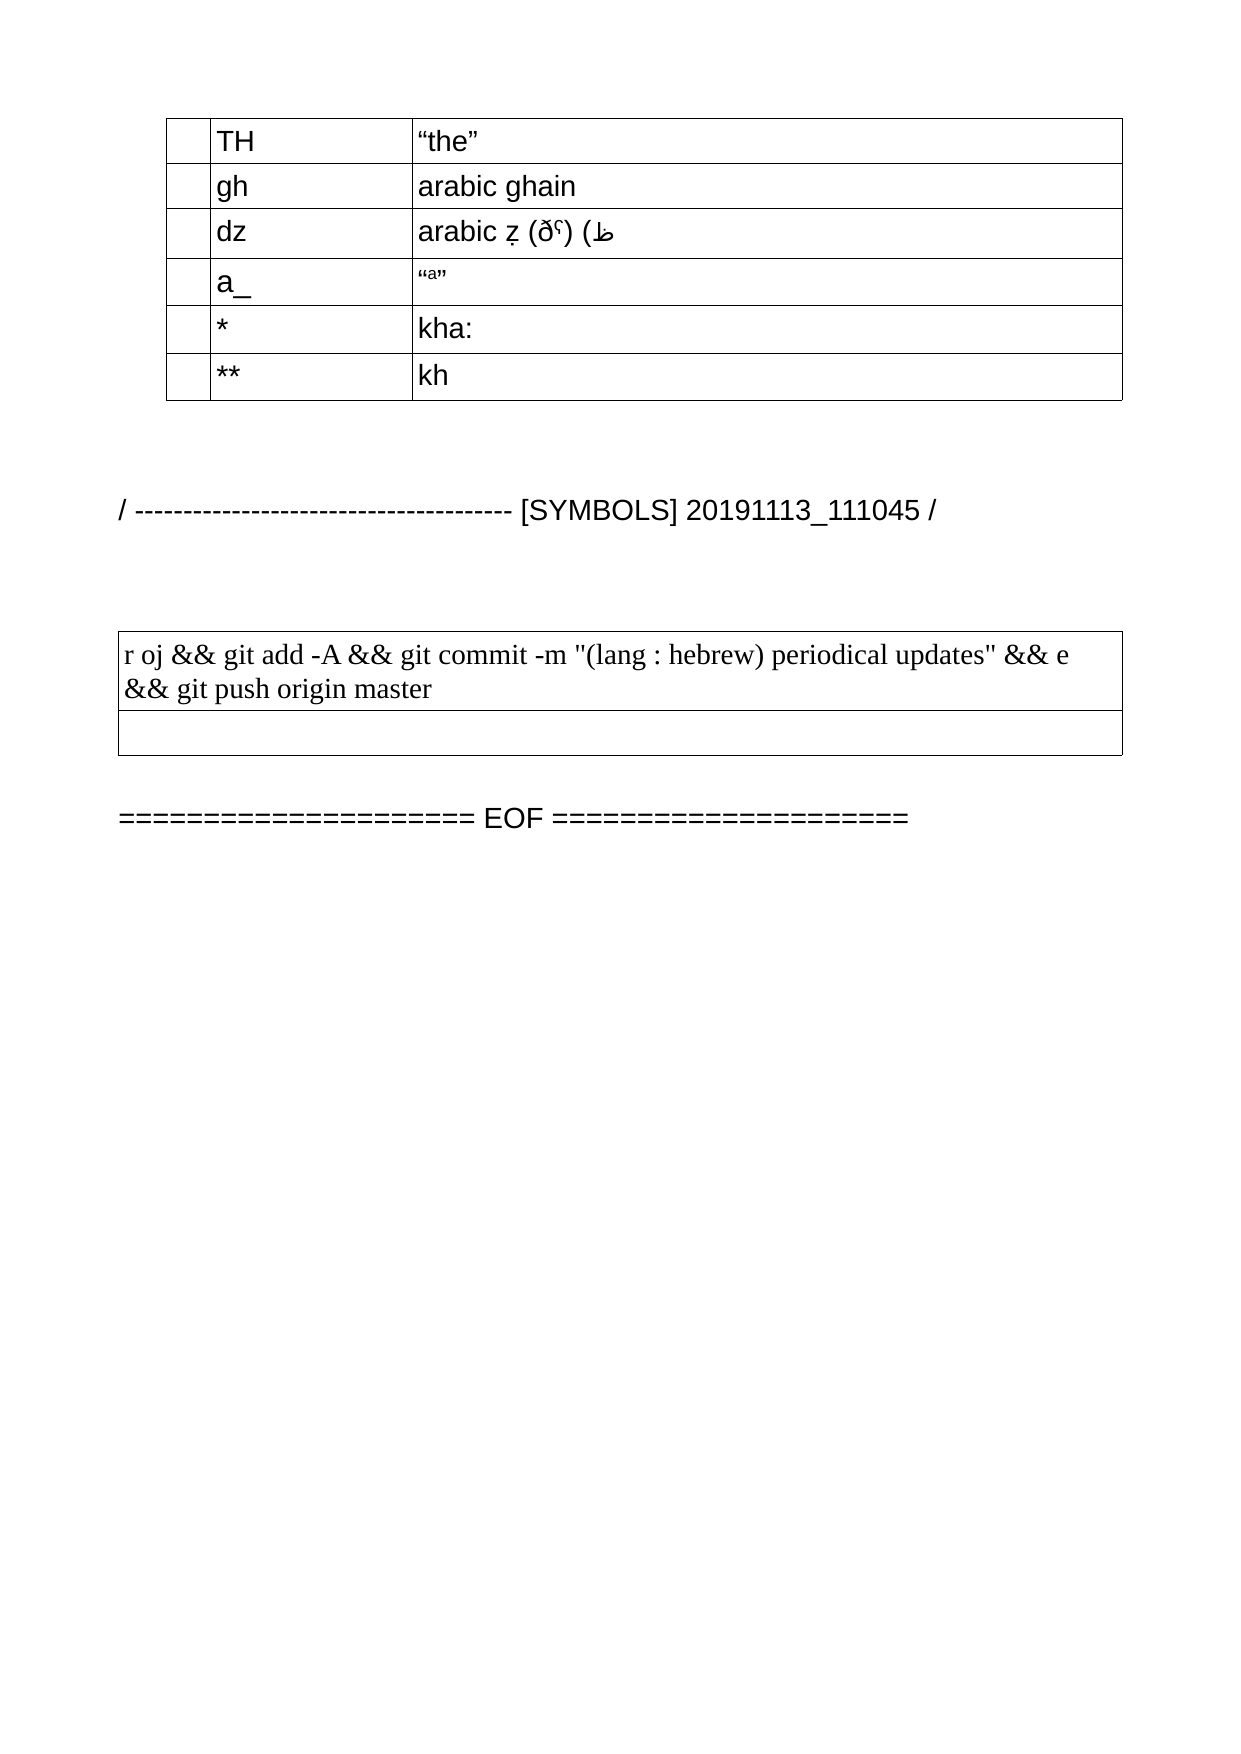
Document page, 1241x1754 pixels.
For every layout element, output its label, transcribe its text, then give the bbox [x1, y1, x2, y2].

text / --------------------------------------- [SYMBOLS] 20191113_111045 / [118, 493, 1122, 526]
table_cell [167, 209, 210, 257]
table_header [167, 119, 210, 163]
table_cell [167, 164, 210, 208]
table_cell kh [413, 354, 1122, 400]
table_cell dz [211, 209, 412, 257]
table_cell [167, 259, 210, 305]
table_cell kha: [413, 306, 1122, 352]
table_cell a_ [211, 259, 412, 305]
table_cell [167, 306, 210, 352]
table_cell arabic ghain [413, 164, 1122, 208]
table_header r oj && git add -A && git commit -m "(lang : hebrew) periodical updates" && e && git push origin master [119, 632, 1122, 710]
table_cell [119, 711, 1122, 755]
table_header TH [211, 119, 412, 163]
table_header “the” [413, 119, 1122, 163]
text ===================== EOF ===================== [118, 801, 1122, 835]
table_cell arabic ẓ (ðˁ) (ظ [413, 209, 1122, 257]
table_cell [167, 354, 210, 400]
table_cell gh [211, 164, 412, 208]
table_cell “a” [413, 259, 1122, 305]
table_cell ** [211, 354, 412, 400]
table_cell * [211, 306, 412, 352]
